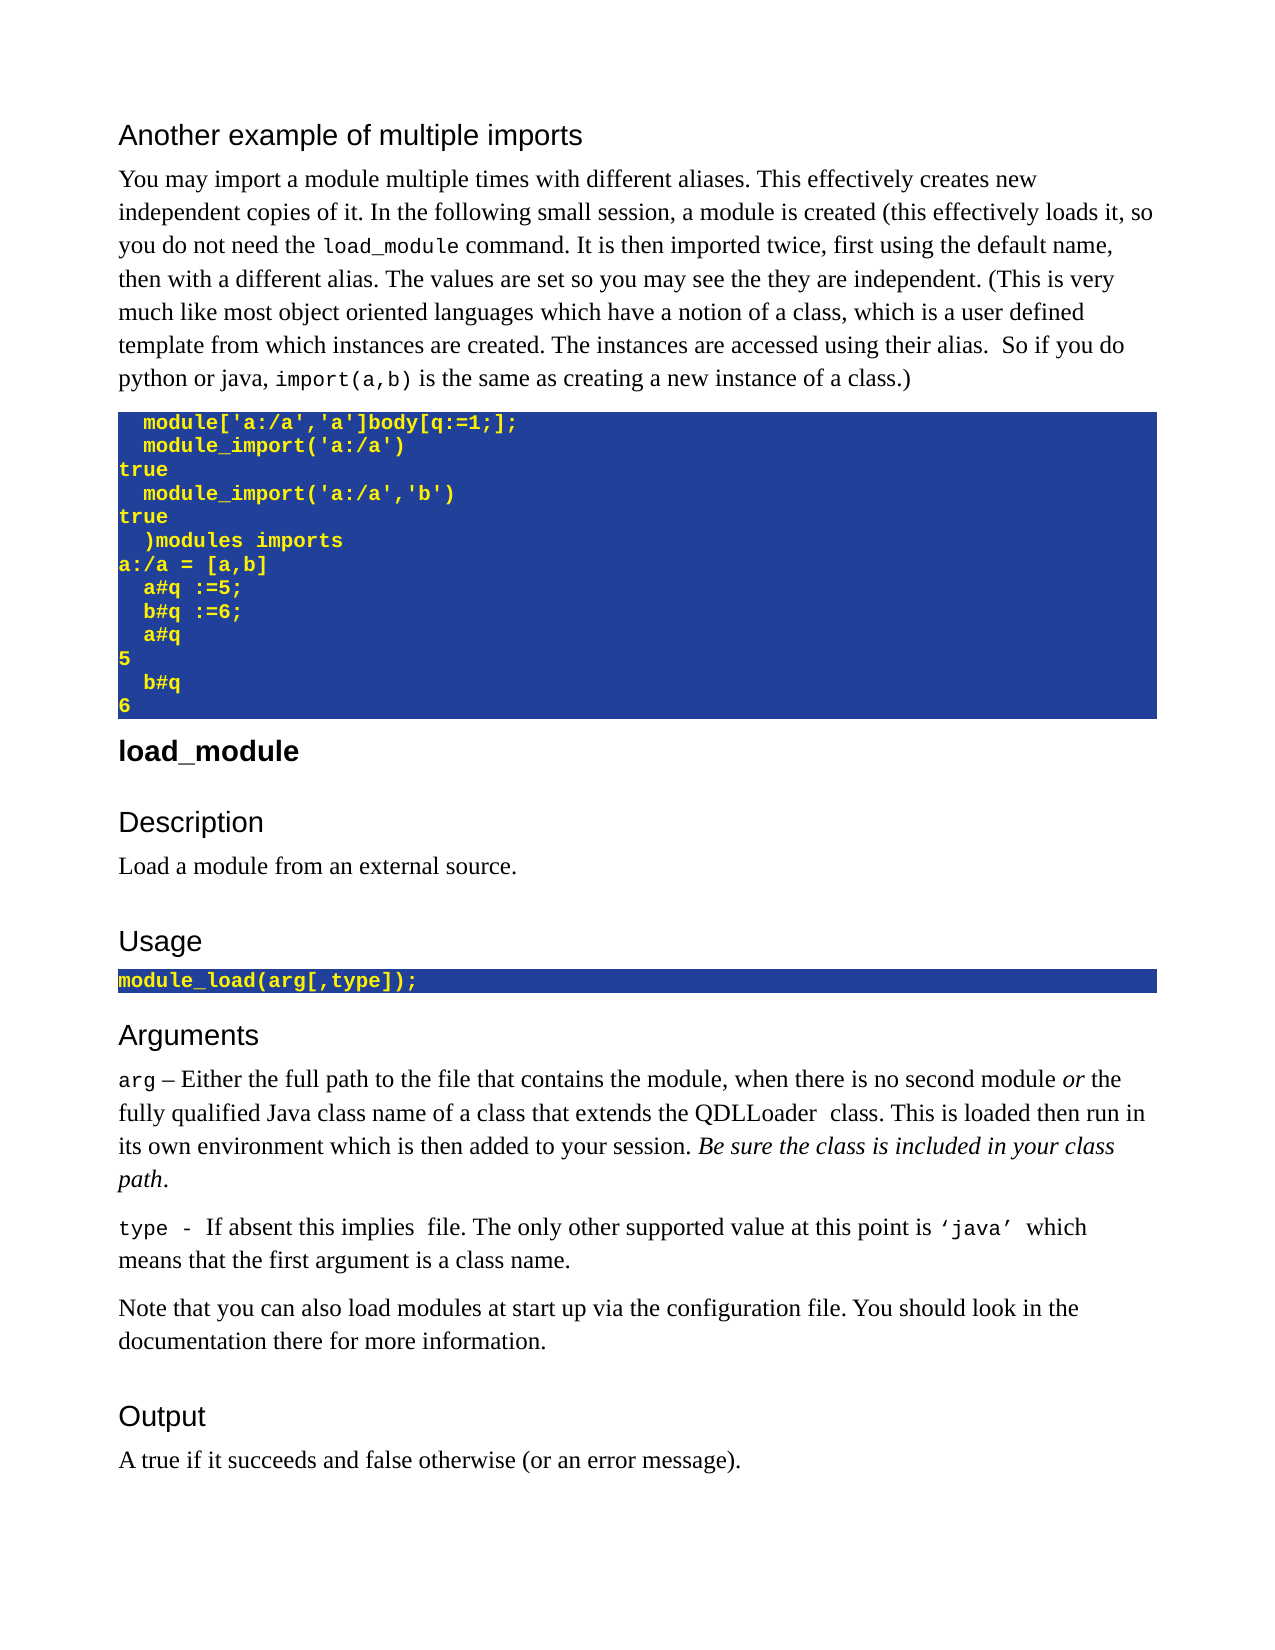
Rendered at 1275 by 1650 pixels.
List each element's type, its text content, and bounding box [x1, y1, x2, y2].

text A true if it succeeds and false otherwise (or an error message). [118, 1445, 1157, 1474]
subtitle load_module [118, 734, 1157, 767]
text a#q :=5; [118, 577, 1157, 601]
text )modules imports [118, 530, 1157, 553]
text 6 [118, 695, 1157, 719]
text type - If absent this implies file. The only other supported value at this point is ‘java’ which means that the first argument is a class name. [118, 1212, 1157, 1274]
text module_load(arg[,type]); [118, 969, 1157, 993]
text Load a module from an external source. [118, 851, 1157, 880]
text You may import a module multiple times with different aliases. This effectively creates new independent copies of it. In the following small session, a module is created (this effectively loads it, so you do not need the load_module command. It is then imported twice, first using the default name, then with a different alias. The values are set so you may see the they are independent. (This is very much like most object oriented languages which have a notion of a class, which is a user defined template from which instances are created. The instances are accessed using their alias. So if you do python or java, import(a,b) is the same as creating a new instance of a class.) [118, 164, 1157, 393]
subtitle Output [118, 1399, 1157, 1432]
text a:/a = [a,b] [118, 553, 1157, 577]
subtitle Usage [118, 923, 1157, 957]
text arg – Either the full path to the file that contains the module, when there is no second module or the fully qualified Java class name of a class that extends the QDLLoader class. This is loaded then run in its own environment which is then added to your session. Be sure the class is included in your class path. [118, 1064, 1157, 1193]
text true [118, 506, 1157, 530]
text b#q :=6; [118, 601, 1157, 624]
subtitle Another example of multiple imports [118, 118, 1157, 152]
text true [118, 459, 1157, 483]
text a#q [118, 624, 1157, 648]
subtitle Description [118, 805, 1157, 838]
text b#q [118, 672, 1157, 695]
text module['a:/a','a']body[q:=1;]; [118, 412, 1157, 435]
text module_import('a:/a','b') [118, 483, 1157, 506]
text 5 [118, 648, 1157, 672]
text Note that you can also load modules at start up via the configuration file. You should look in the documentation there for more information. [118, 1293, 1157, 1355]
subtitle Arguments [118, 1018, 1157, 1052]
text module_import('a:/a') [118, 435, 1157, 459]
